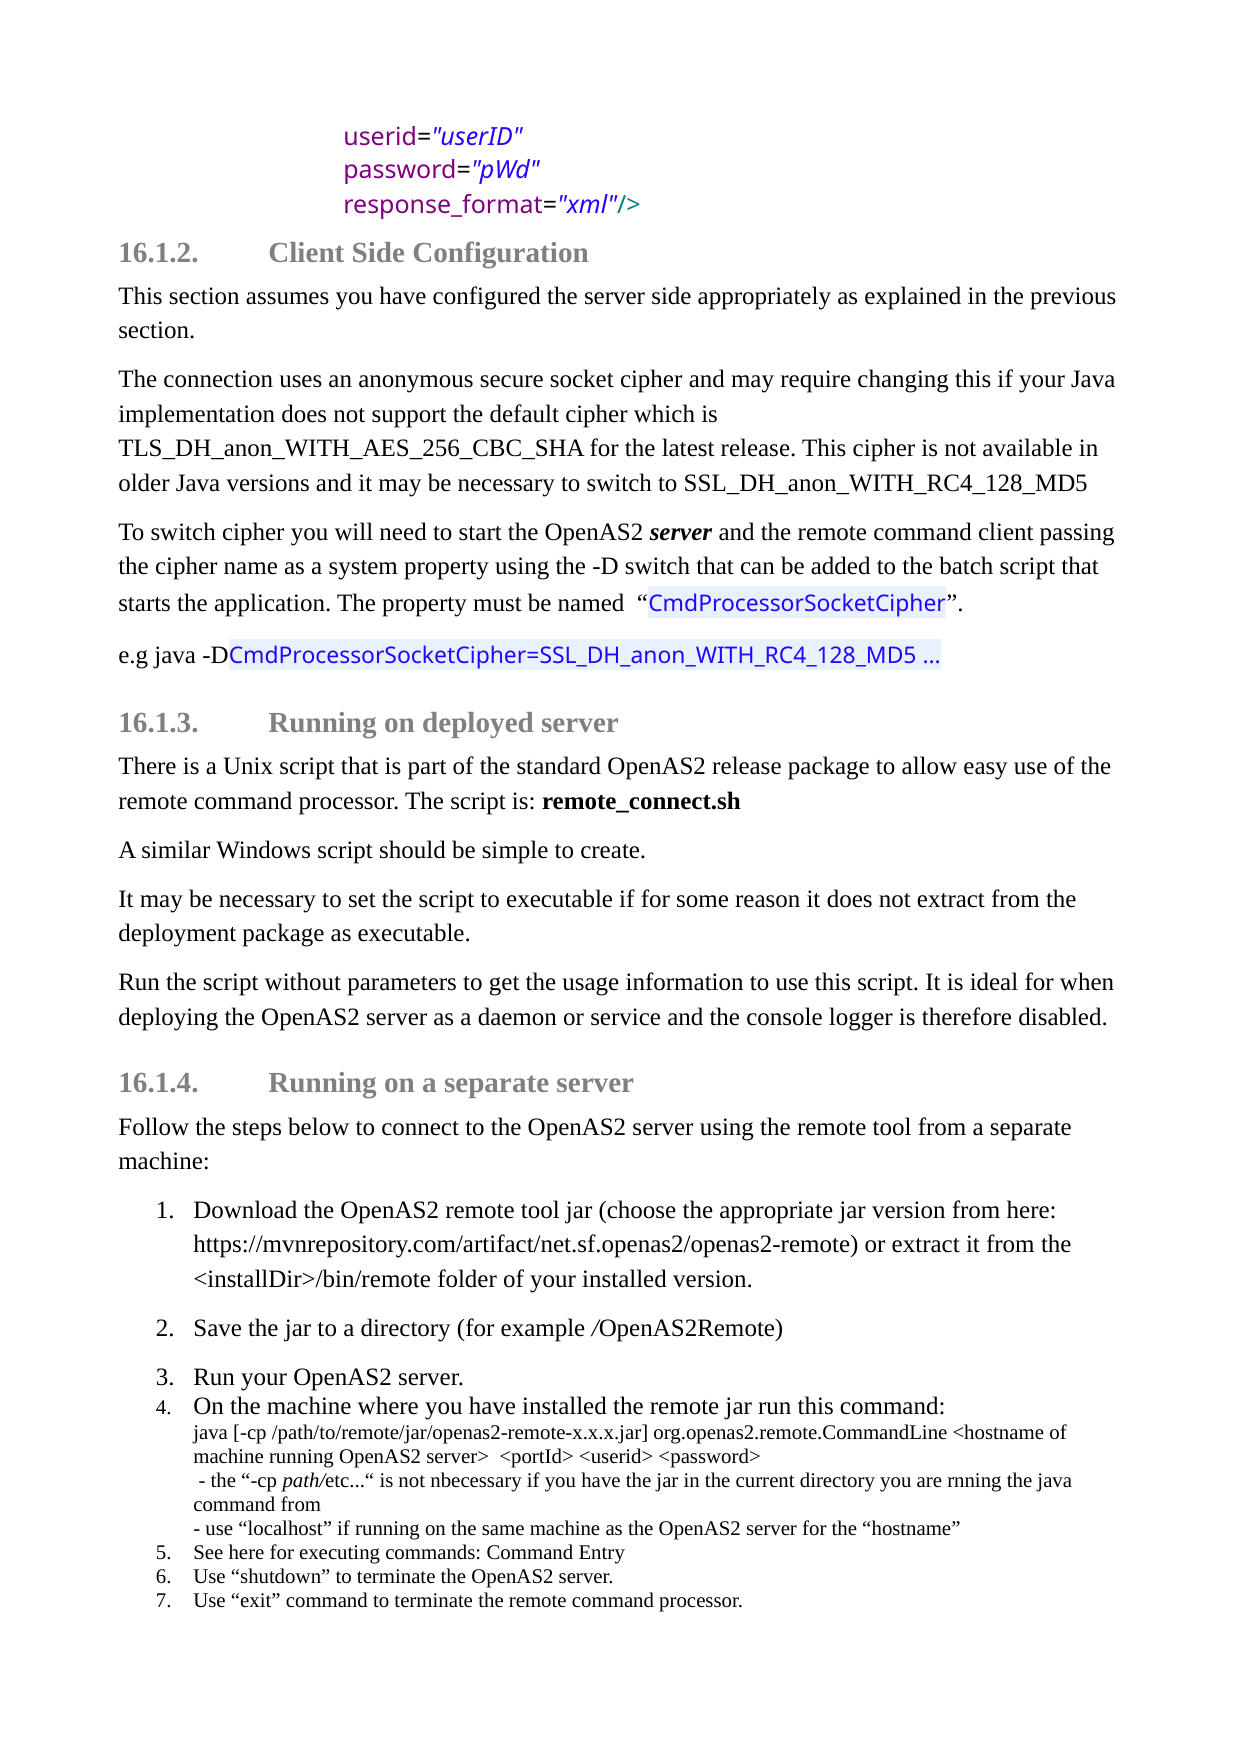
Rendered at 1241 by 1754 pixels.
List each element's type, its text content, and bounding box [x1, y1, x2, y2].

list See here for executing commands: Command Entry [156, 1540, 1122, 1564]
list password="pWd" [118, 152, 1122, 186]
text To switch cipher you will need to start the OpenAS2 server and the remote command client passing the cipher name as a system property using the -D switch that can be added to the batch script that starts the application. The property must be named “CmdProcessorSocketCipher”. [118, 517, 1122, 618]
text A similar Windows script should be simple to create. [118, 835, 1122, 863]
list response_format="xml"/> [118, 186, 1122, 220]
list Use “exit” command to terminate the remote command processor. [156, 1588, 1122, 1612]
text This section assumes you have configured the server side appropriately as explained in the previous section. [118, 281, 1122, 344]
subtitle Client Side Configuration [118, 235, 1122, 268]
text Follow the steps below to connect to the OpenAS2 server using the remote tool from a separate machine: [118, 1112, 1122, 1175]
subtitle Running on deployed server [118, 705, 1122, 739]
text The connection uses an anonymous secure socket cipher and may require changing this if your Java implementation does not support the default cipher which is TLS_DH_anon_WITH_AES_256_CBC_SHA for the latest release. This cipher is not available in older Java versions and it may be necessary to switch to SSL_DH_anon_WITH_RC4_128_MD5 [118, 364, 1122, 497]
subtitle Running on a separate server [118, 1066, 1122, 1099]
list Use “shutdown” to terminate the OpenAS2 server. [156, 1564, 1122, 1588]
text e.g java -DCmdProcessorSocketCipher=SSL_DH_anon_WITH_RC4_128_MD5 … [118, 638, 1122, 670]
list Download the OpenAS2 remote tool jar (choose the appropriate jar version from here: https://mvnrepository.com/artifact/net.sf.openas2/openas2-remote) or extract it from the <installDir>/bin/remote folder of your installed version. [156, 1195, 1122, 1293]
text Run the script without parameters to get the usage information to use this script. It is ideal for when deploying the OpenAS2 server as a daemon or service and the console logger is therefore disabled. [118, 967, 1122, 1031]
text There is a Unix script that is part of the standard OpenAS2 release package to allow easy use of the remote command processor. The script is: remote_connect.sh [118, 751, 1122, 814]
list userid="userID" [118, 118, 1122, 152]
text It may be necessary to set the script to executable if for some reason it does not extract from the deployment package as executable. [118, 884, 1122, 947]
list On the machine where you have installed the remote jar run this command: java [-cp /path/to/remote/jar/openas2-remote-x.x.x.jar] org.openas2.remote.CommandLine <hostname of machine running OpenAS2 server> <portId> <userid> <password> - the “-cp path/etc...“ is not nbecessary if you have the jar in the current directory you are rnning the java command from - use “localhost” if running on the same machine as the OpenAS2 server for the “hostname” [156, 1391, 1122, 1540]
list Run your OpenAS2 server. [156, 1362, 1122, 1391]
list Save the jar to a directory (for example /OpenAS2Remote) [156, 1313, 1122, 1342]
